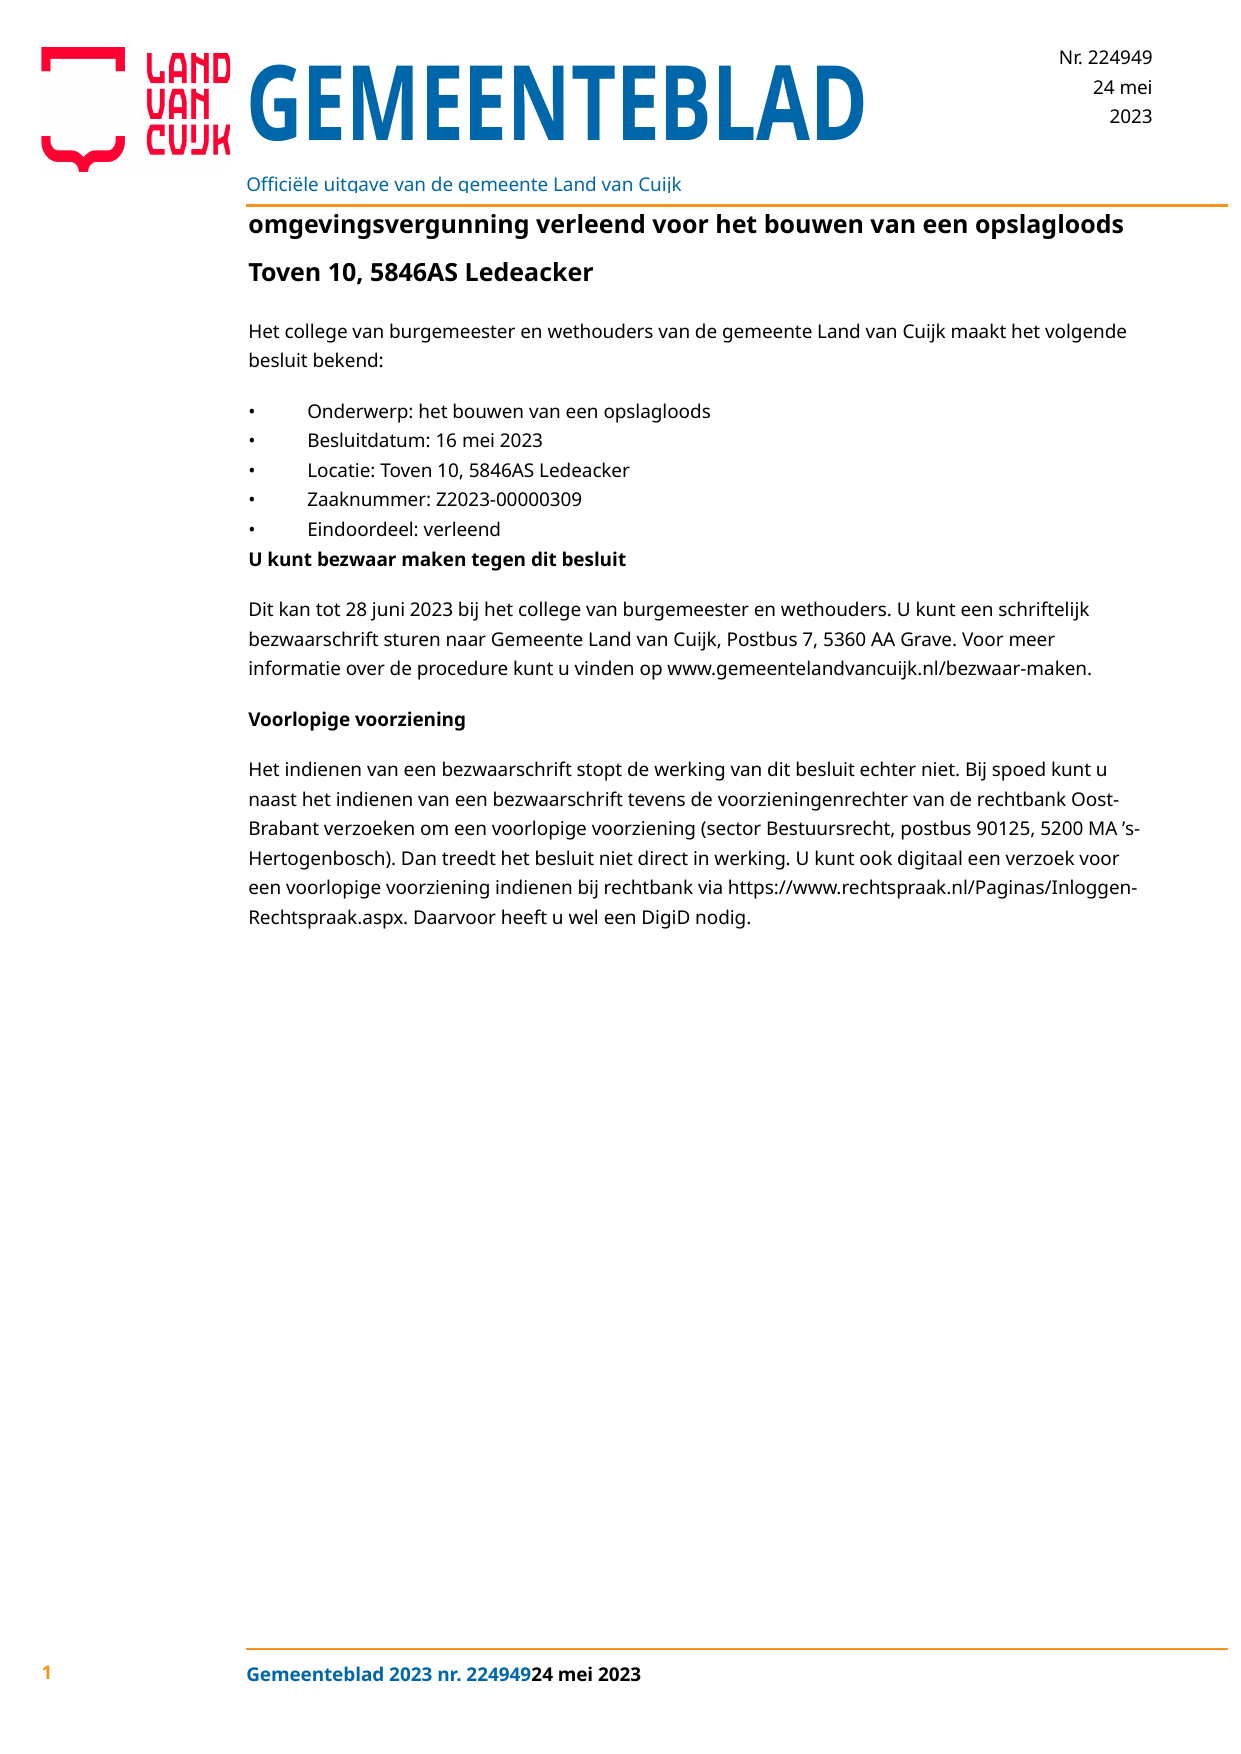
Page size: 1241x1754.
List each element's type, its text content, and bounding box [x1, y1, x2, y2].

text Het college van burgemeester en wethouders van de gemeente Land van Cuijk maakt het volgende besluit bekend: [248, 318, 1152, 373]
list Locatie: Toven 10, 5846AS Ledeacker [248, 457, 1152, 483]
text omgevingsvergunning verleend voor het bouwen van een opslagloods Toven 10, 5846AS Ledeacker [248, 207, 1152, 288]
text Voorlopige voorziening [248, 706, 1152, 732]
list Onderwerp: het bouwen van een opslagloods [248, 398, 1152, 424]
text U kunt bezwaar maken tegen dit besluit [248, 546, 1152, 572]
text Dit kan tot 28 juni 2023 bij het college van burgemeester en wethouders. U kunt een schriftelijk bezwaarschrift sturen naar Gemeente Land van Cuijk, Postbus 7, 5360 AA Grave. Voor meer informatie over de procedure kunt u vinden op www.gemeentelandvancuijk.nl/bezwaar-maken. [248, 596, 1152, 681]
list Eindoordeel: verleend [248, 516, 1152, 542]
list Zaaknummer: Z2023-00000309 [248, 487, 1152, 512]
list Besluitdatum: 16 mei 2023 [248, 427, 1152, 453]
picture [41, 47, 231, 172]
text Het indienen van een bezwaarschrift stopt de werking van dit besluit echter niet. Bij spoed kunt u naast het indienen van een bezwaarschrift tevens de voorzieningenrechter van de rechtbank Oost-Brabant verzoeken om een voorlopige voorziening (sector Bestuursrecht, postbus 90125, 5200 MA ’s-Hertogenbosch). Dan treedt het besluit niet direct in werking. U kunt ook digitaal een verzoek voor een voorlopige voorziening indienen bij rechtbank via https://www.rechtspraak.nl/Paginas/Inloggen-Rechtspraak.aspx. Daarvoor heeft u wel een DigiD nodig. [248, 756, 1152, 930]
